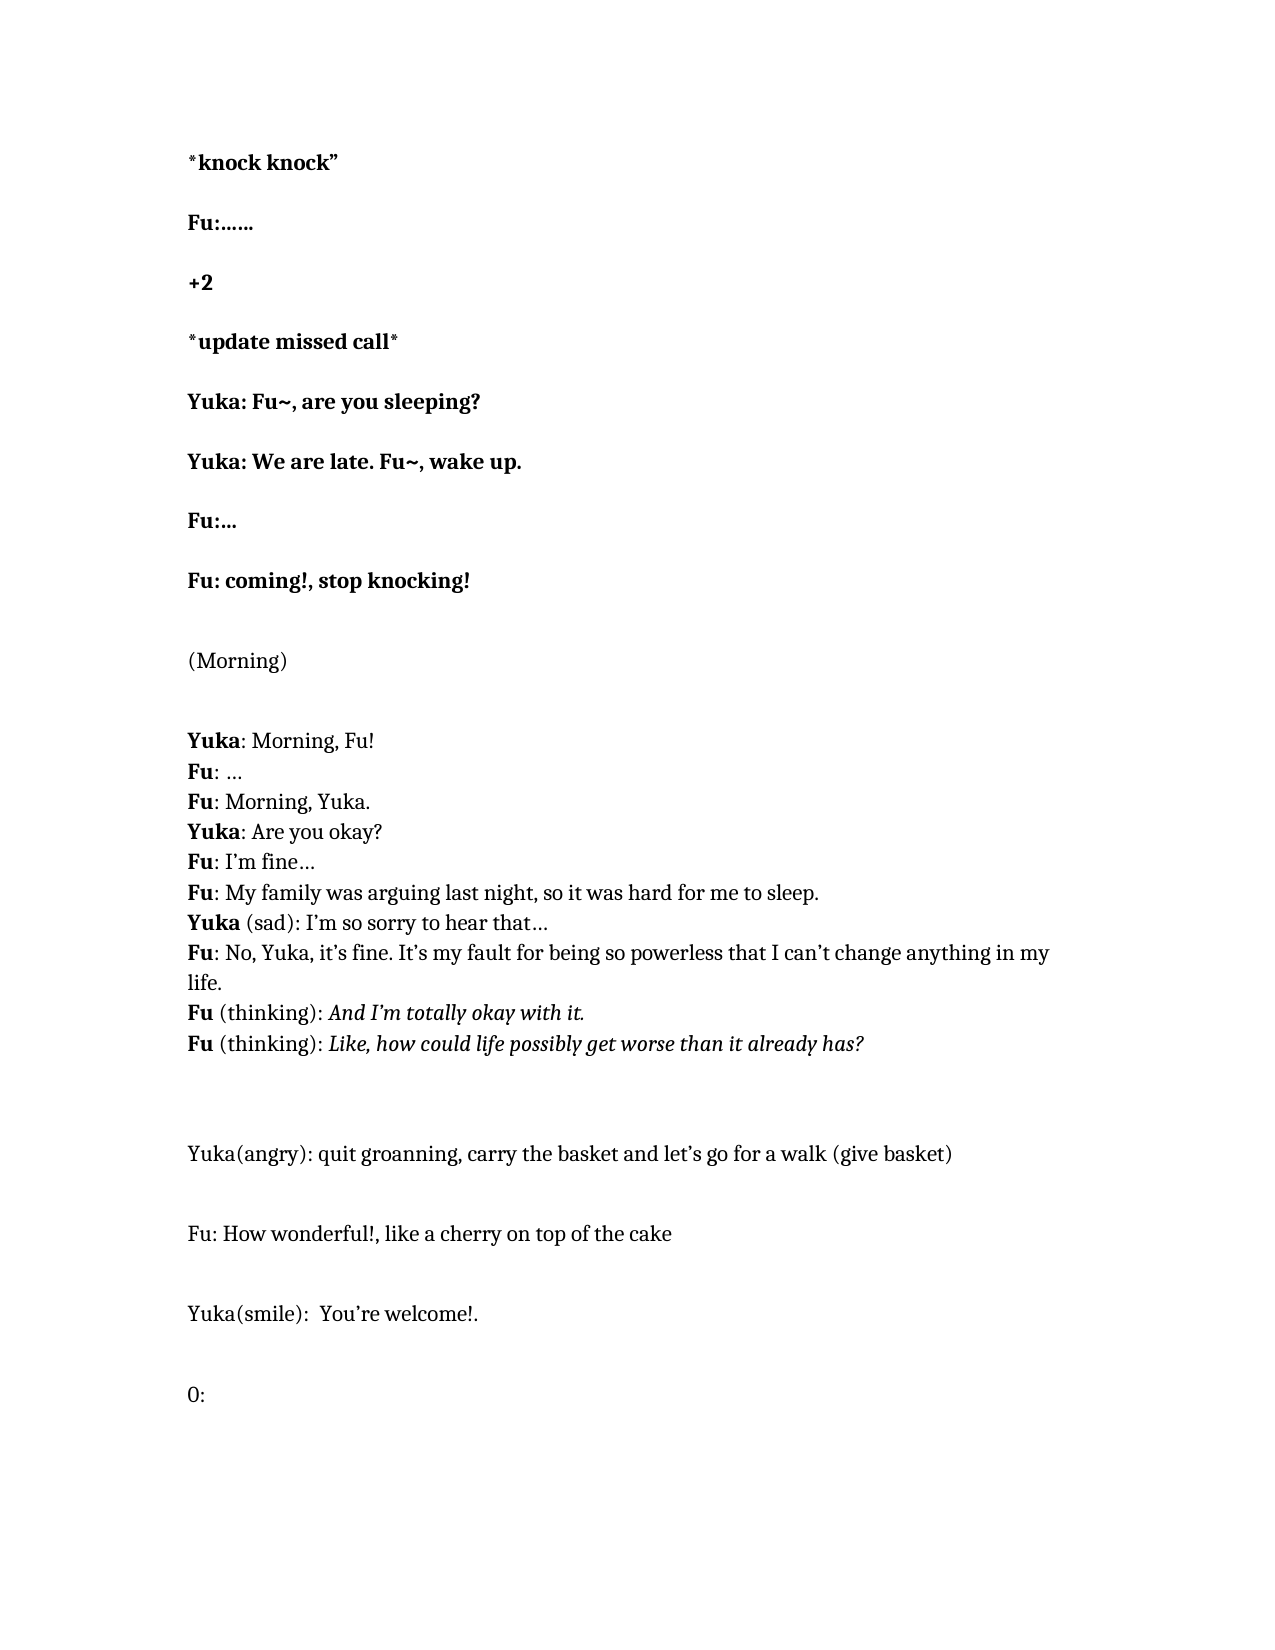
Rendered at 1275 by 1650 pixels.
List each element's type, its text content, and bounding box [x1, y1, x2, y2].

text Fu:…... [187, 210, 1087, 236]
text *update missed call* [187, 329, 1087, 355]
text Fu: How wonderful!, like a cherry on top of the cake [187, 1221, 1087, 1247]
text Fu: coming!, stop knocking! [187, 568, 1087, 594]
text Yuka: Morning, Fu! Fu: … Fu: Morning, Yuka. Yuka: Are you okay? Fu: I’m fine… Fu: My family was arguing last night, so it was hard for me to sleep. Yuka (sad): I’m so sorry to hear that… Fu: No, Yuka, it’s fine. It’s my fault for being so powerless that I can’t change anything in my life. Fu (thinking): And I’m totally okay with it. Fu (thinking): Like, how could life possibly get worse than it already has? [187, 728, 1087, 1087]
text *knock knock” [187, 150, 1087, 176]
text (Morning) [187, 648, 1087, 674]
text 0: [187, 1381, 1087, 1408]
text Fu:… [187, 508, 1087, 534]
text Yuka(smile): You’re welcome!. [187, 1301, 1087, 1327]
text Yuka(angry): quit groanning, carry the basket and let’s go for a walk (give basket) [187, 1141, 1087, 1167]
text +2 [187, 269, 1087, 296]
text Yuka: Fu~, are you sleeping? [187, 389, 1087, 415]
text Yuka: We are late. Fu~, wake up. [187, 448, 1087, 475]
